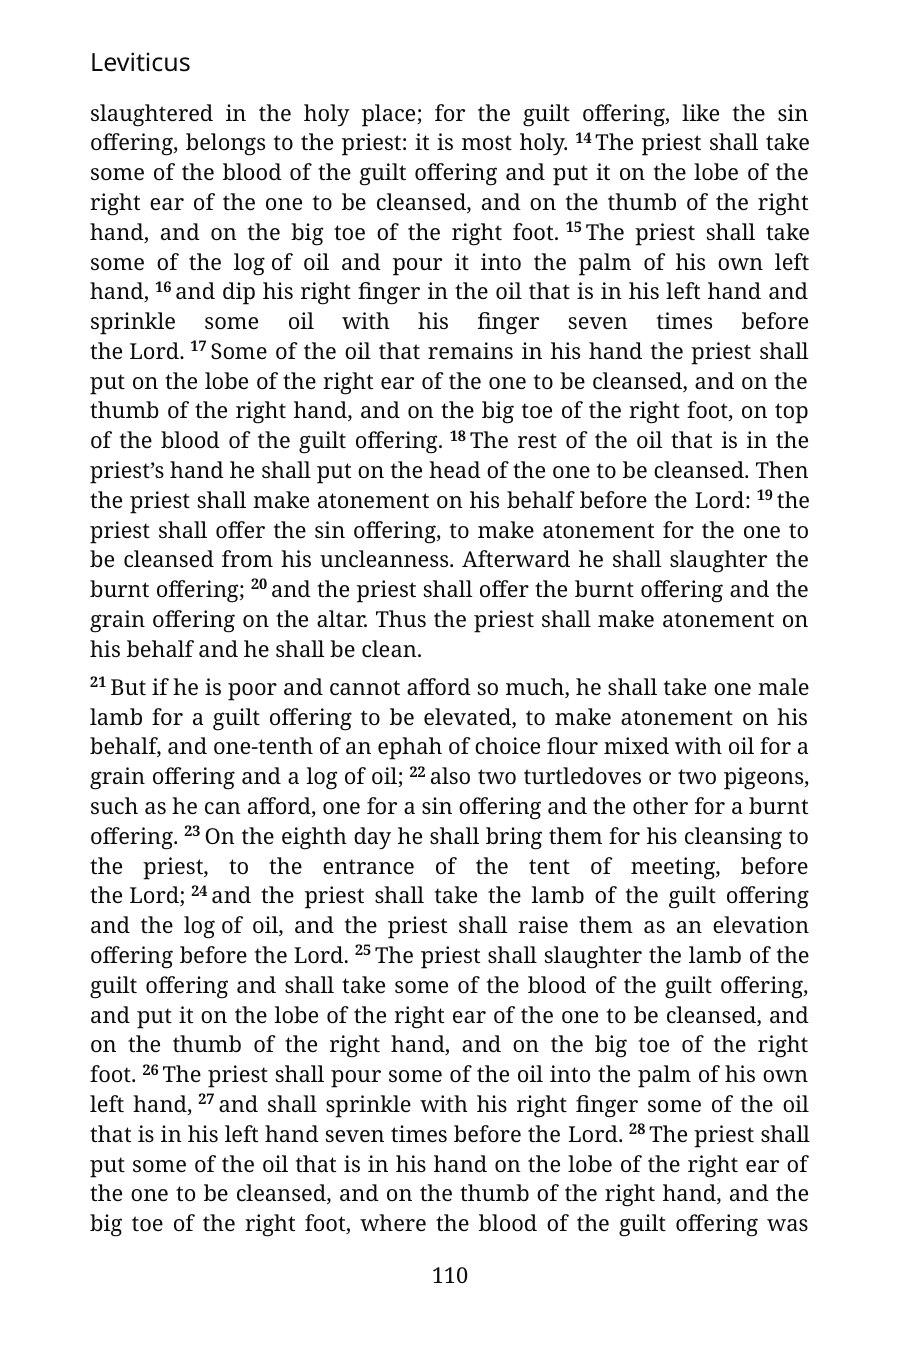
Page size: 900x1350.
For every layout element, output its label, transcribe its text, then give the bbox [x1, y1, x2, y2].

text slaughtered in the holy place; for the guilt offering, like the sin offering, belongs to the priest: it is most holy. 14 The priest shall take some of the blood of the guilt offering and put it on the lobe of the right ear of the one to be cleansed, and on the thumb of the right hand, and on the big toe of the right foot. 15 The priest shall take some of the log of oil and pour it into the palm of his own left hand, 16 and dip his right finger in the oil that is in his left hand and sprinkle some oil with his finger seven times before the Lord. 17 Some of the oil that remains in his hand the priest shall put on the lobe of the right ear of the one to be cleansed, and on the thumb of the right hand, and on the big toe of the right foot, on top of the blood of the guilt offering. 18 The rest of the oil that is in the priest’s hand he shall put on the head of the one to be cleansed. Then the priest shall make atonement on his behalf before the Lord: 19 the priest shall offer the sin offering, to make atonement for the one to be cleansed from his uncleanness. Afterward he shall slaughter the burnt offering; 20 and the priest shall offer the burnt offering and the grain offering on the altar. Thus the priest shall make atonement on his behalf and he shall be clean. [90, 97, 810, 663]
text 21 But if he is poor and cannot afford so much, he shall take one male lamb for a guilt offering to be elevated, to make atonement on his behalf, and one-tenth of an ephah of choice flour mixed with oil for a grain offering and a log of oil; 22 also two turtledoves or two pigeons, such as he can afford, one for a sin offering and the other for a burnt offering. 23 On the eighth day he shall bring them for his cleansing to the priest, to the entrance of the tent of meeting, before the Lord; 24 and the priest shall take the lamb of the guilt offering and the log of oil, and the priest shall raise them as an elevation offering before the Lord. 25 The priest shall slaughter the lamb of the guilt offering and shall take some of the blood of the guilt offering, and put it on the lobe of the right ear of the one to be cleansed, and on the thumb of the right hand, and on the big toe of the right foot. 26 The priest shall pour some of the oil into the palm of his own left hand, 27 and shall sprinkle with his right finger some of the oil that is in his left hand seven times before the Lord. 28 The priest shall put some of the oil that is in his hand on the lobe of the right ear of the one to be cleansed, and on the thumb of the right hand, and the big toe of the right foot, where the blood of the guilt offering was [90, 672, 810, 1238]
